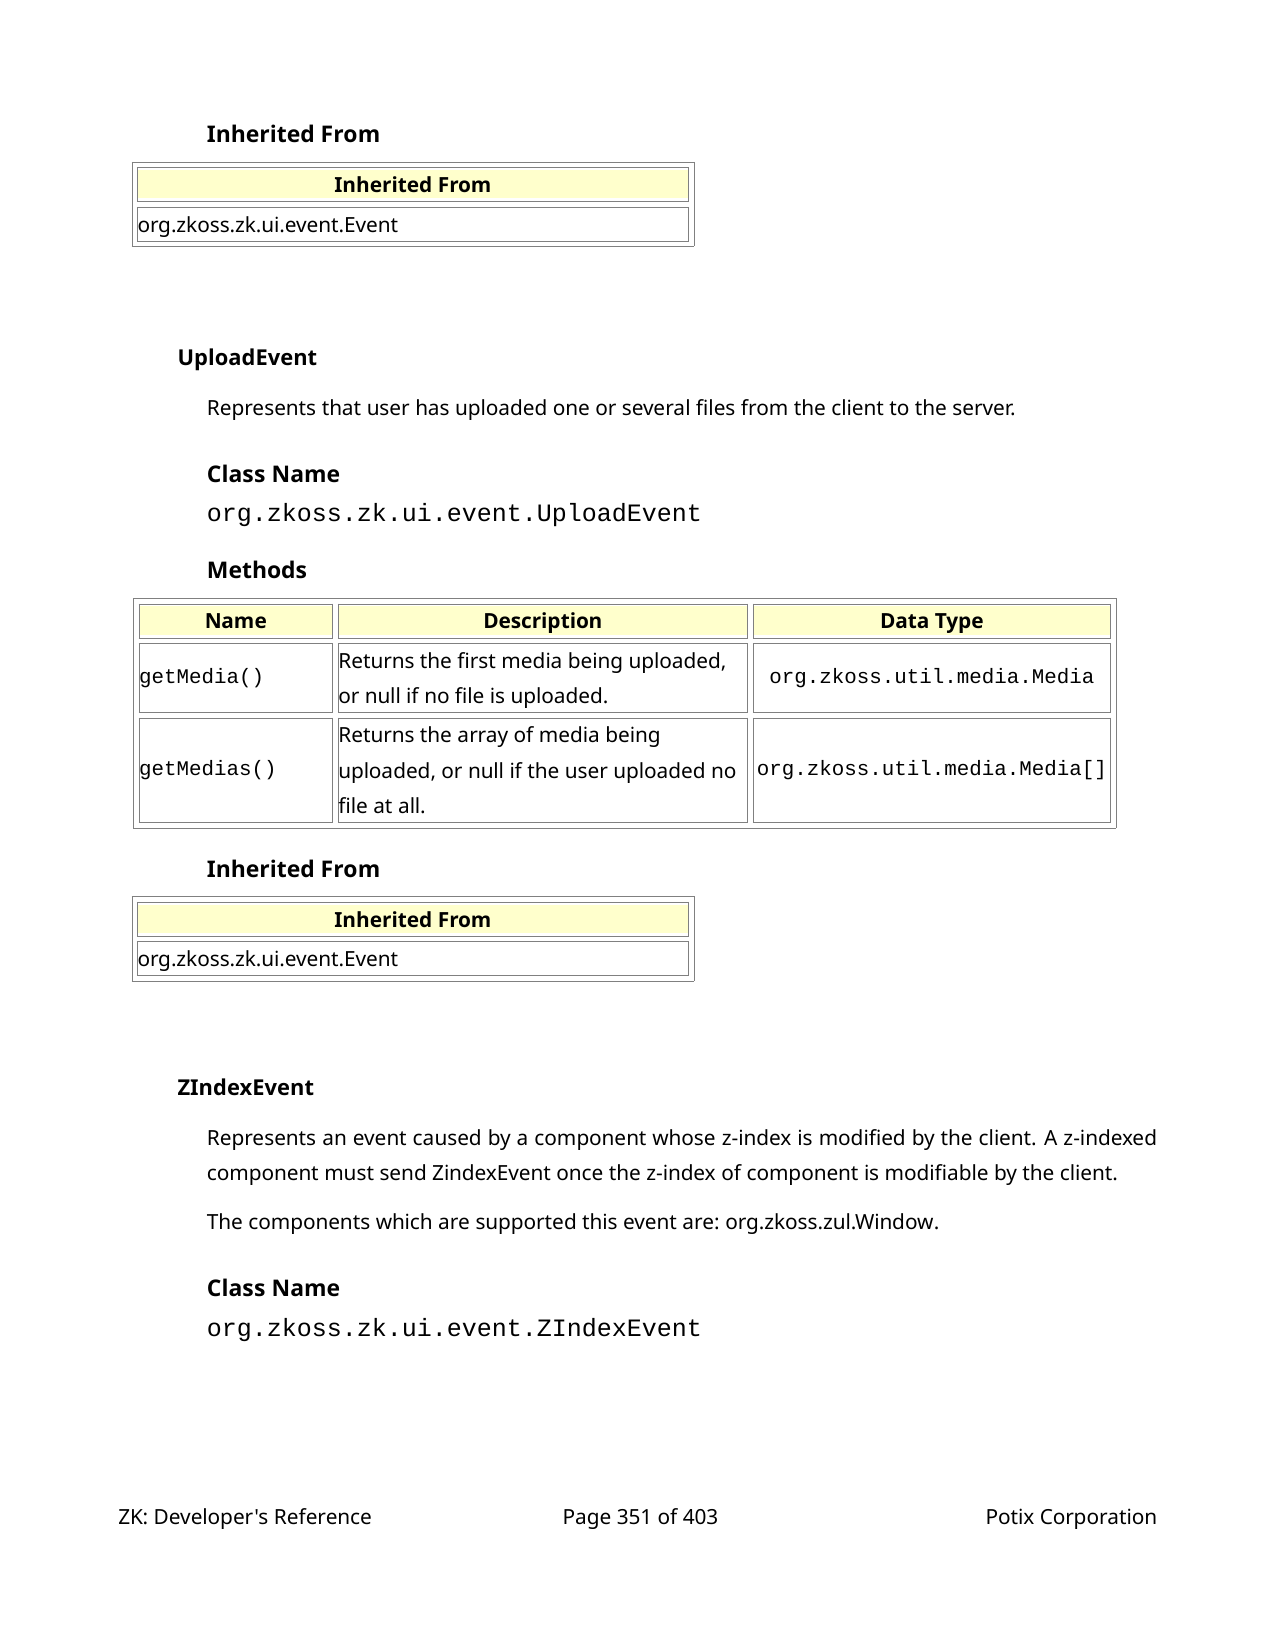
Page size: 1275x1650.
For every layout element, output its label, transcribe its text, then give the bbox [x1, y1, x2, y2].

subtitle ZIndexEvent [177, 1072, 1157, 1102]
subtitle Class Name [207, 1272, 1157, 1303]
table_cell getMedia() [136, 638, 335, 712]
table_header Description [335, 599, 750, 638]
table_cell org.zkoss.util.media.Media [750, 638, 1113, 712]
table_cell org.zkoss.zk.ui.event.Event [134, 201, 691, 241]
table_header Name [136, 599, 335, 638]
table_header Inherited From [134, 897, 691, 936]
table_cell org.zkoss.zk.ui.event.Event [134, 936, 691, 975]
subtitle Methods [207, 554, 1157, 586]
text The components which are supported this event are: org.zkoss.zul.Window. [207, 1207, 1157, 1235]
subtitle UploadEvent [177, 342, 1157, 372]
table_cell Returns the first media being uploaded, or null if no file is uploaded. [335, 638, 750, 712]
text org.zkoss.zk.ui.event.ZIndexEvent [207, 1315, 1157, 1343]
table_cell org.zkoss.util.media.Media[] [750, 712, 1113, 822]
table_cell Returns the array of media being uploaded, or null if the user uploaded no file at all. [335, 712, 750, 822]
subtitle Inherited From [207, 853, 1157, 884]
subtitle Class Name [207, 457, 1157, 489]
text Represents that user has uploaded one or several files from the client to the server. [207, 393, 1157, 421]
text Represents an event caused by a component whose z-index is modified by the client. A z-indexed component must send ZindexEvent once the z-index of component is modifiable by the client. [207, 1123, 1157, 1186]
text org.zkoss.zk.ui.event.UploadEvent [207, 501, 1157, 529]
table_cell getMedias() [136, 712, 335, 822]
table_header Data Type [750, 599, 1113, 638]
subtitle Inherited From [207, 118, 1157, 149]
table_header Inherited From [134, 163, 691, 201]
